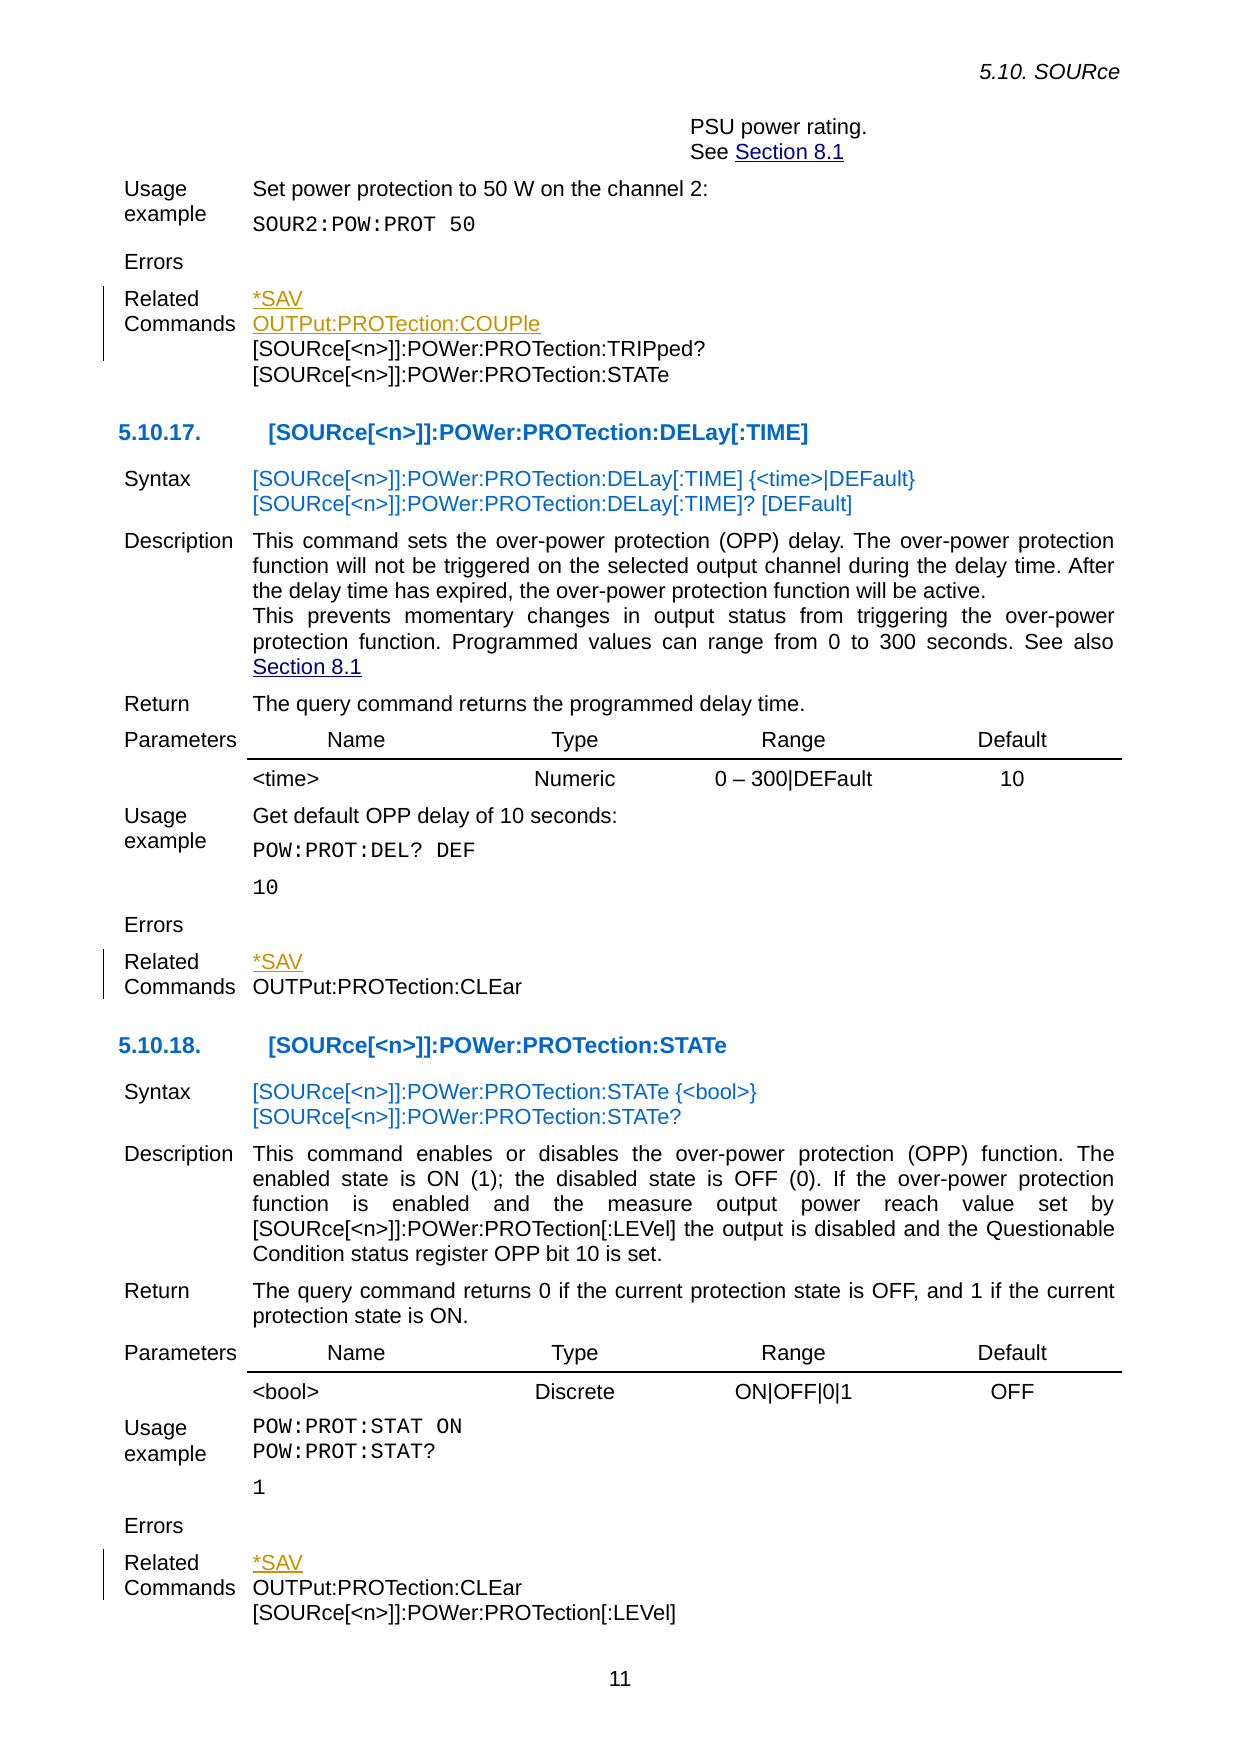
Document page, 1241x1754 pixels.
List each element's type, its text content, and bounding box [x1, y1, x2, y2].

table_header [SOURce[<n>]]:POWer:PROTection:STATe {<bool>} [SOURce[<n>]]:POWer:PROTection:STATe? [247, 1073, 1122, 1135]
table_cell Errors [118, 907, 247, 943]
table_cell Set power protection to 50 W on the channel 2: SOUR2:POW:PROT 50 [247, 170, 1122, 243]
table_cell PSU power rating. See Section 8.1 [684, 106, 903, 170]
table_cell *SAV OUTPut:PROTection:CLEar [247, 943, 1122, 1005]
table_cell The query command returns the programmed delay time. [247, 685, 1122, 721]
table_cell Related Commands [118, 1544, 247, 1631]
table_cell Parameters [118, 1334, 247, 1409]
table_cell Default [903, 721, 1122, 758]
table_cell [247, 106, 431, 170]
table_cell Range [684, 1334, 903, 1371]
table_cell *SAV OUTPut:PROTection:COUPle [SOURce[<n>]]:POWer:PROTection:TRIPped? [SOURce[<n>]]:POWer:PROTection:STATe [247, 280, 1122, 392]
table_cell [431, 106, 684, 170]
table_cell POW:PROT:STAT ON POW:PROT:STAT? 1 [247, 1410, 1122, 1507]
table_cell This command enables or disables the over-power protection (OPP) function. The enabled state is ON (1); the disabled state is OFF (0). If the over-power protection function is enabled and the measure output power reach value set by [SOURce[<n>]]:POWer:PROTection[:LEVel] the output is disabled and the Questionable Condition status register OPP bit 10 is set. [247, 1135, 1122, 1272]
table_cell [118, 106, 247, 170]
table_cell Name [247, 721, 465, 758]
table_cell 0 – 300|DEFault [684, 760, 903, 797]
table_cell Default [903, 1334, 1122, 1371]
table_cell [903, 106, 1122, 170]
table_cell *SAV OUTPut:PROTection:CLEar [SOURce[<n>]]:POWer:PROTection[:LEVel] [247, 1544, 1122, 1631]
table_cell Return [118, 1272, 247, 1334]
table_cell Discrete [465, 1373, 684, 1409]
table_cell Related Commands [118, 943, 247, 1005]
table_cell 10 [903, 760, 1122, 797]
table_cell OFF [903, 1373, 1122, 1409]
table_cell Usage example [118, 797, 247, 907]
table_header [SOURce[<n>]]:POWer:PROTection:DELay[:TIME] {<time>|DEFault} [SOURce[<n>]]:POWer:PROTection:DELay[:TIME]? [DEFault] [247, 460, 1122, 522]
table_cell Description [118, 1135, 247, 1272]
table_cell This command sets the over-power protection (OPP) delay. The over-power protection function will not be triggered on the selected output channel during the delay time. After the delay time has expired, the over-power protection function will be active. This prevents momentary changes in output status from triggering the over-power protection function. Programmed values can range from 0 to 300 seconds. See also Section 8.1 [247, 522, 1122, 685]
table_cell Parameters [118, 721, 247, 797]
table_cell Usage example [118, 1410, 247, 1507]
table_header Syntax [118, 460, 247, 522]
table_cell <time> [247, 760, 465, 797]
table_cell Description [118, 522, 247, 685]
table_cell Type [465, 721, 684, 758]
table_cell Name [247, 1334, 465, 1371]
subtitle [SOURce[<n>]]:POWer:PROTection:DELay[:TIME] [118, 419, 1122, 445]
table_header Syntax [118, 1073, 247, 1135]
table_cell Get default OPP delay of 10 seconds: POW:PROT:DEL? DEF 10 [247, 797, 1122, 907]
table_cell Errors [118, 244, 247, 280]
table_cell Numeric [465, 760, 684, 797]
table_cell Range [684, 721, 903, 758]
table_cell [247, 244, 1122, 280]
table_cell The query command returns 0 if the current protection state is OFF, and 1 if the current protection state is ON. [247, 1272, 1122, 1334]
table_cell Type [465, 1334, 684, 1371]
table_cell <bool> [247, 1373, 465, 1409]
table_cell Return [118, 685, 247, 721]
table_cell ON|OFF|0|1 [684, 1373, 903, 1409]
table_cell Related Commands [118, 280, 247, 392]
table_cell Usage example [118, 170, 247, 243]
table_cell [247, 1507, 1122, 1544]
table_cell [247, 907, 1122, 943]
subtitle [SOURce[<n>]]:POWer:PROTection:STATe [118, 1032, 1122, 1058]
table_cell Errors [118, 1507, 247, 1544]
